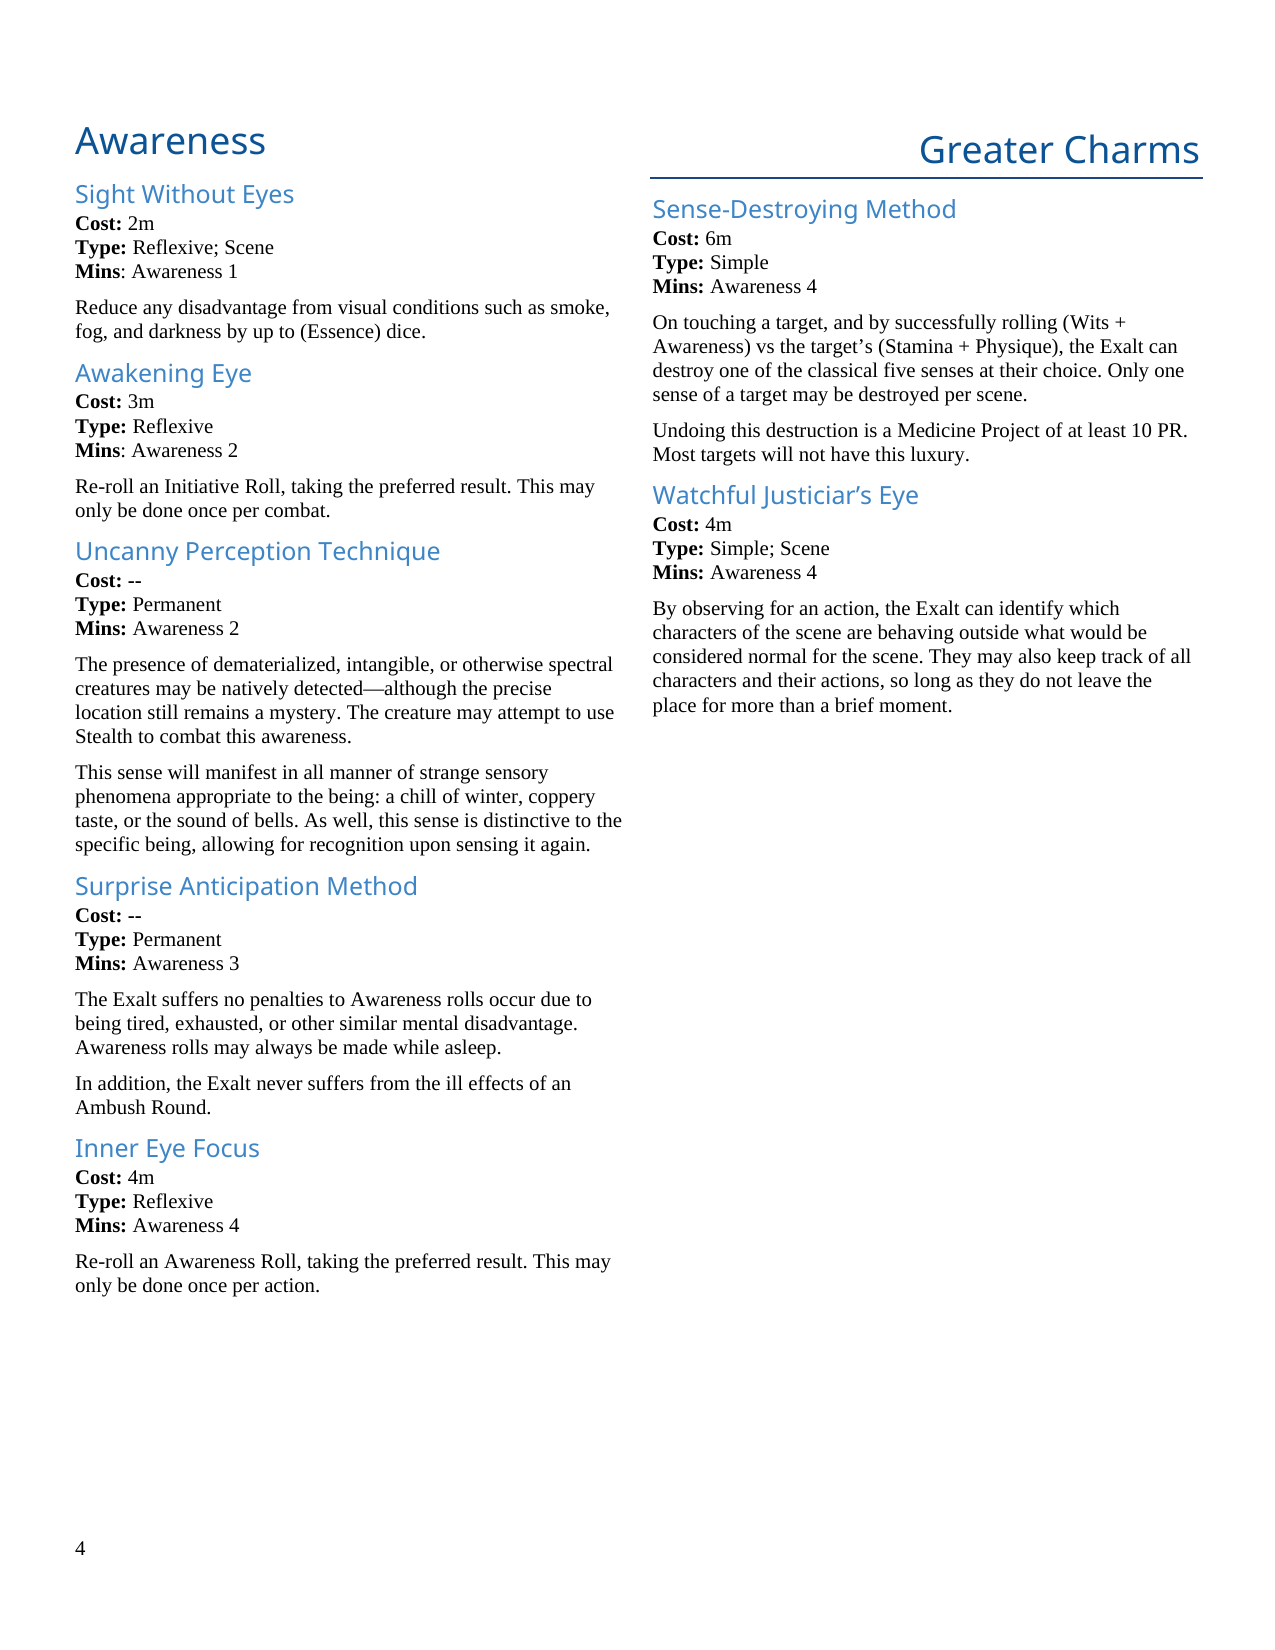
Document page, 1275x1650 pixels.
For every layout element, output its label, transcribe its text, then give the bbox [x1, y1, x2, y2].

text Cost: 3m Type: Reflexive Mins: Awareness 2 [75, 389, 622, 462]
subtitle Watchful Justiciar’s Eye [652, 478, 1200, 512]
subtitle Awakening Eye [75, 355, 622, 389]
text On touching a target, and by successfully rolling (Wits + Awareness) vs the target’s (Stamina + Physique), the Exalt can destroy one of the classical five senses at their choice. Only one sense of a target may be destroyed per scene. [652, 310, 1200, 406]
text Cost: -- Type: Permanent Mins: Awareness 3 [75, 902, 622, 975]
subtitle Awareness [75, 114, 622, 165]
text Cost: 4m Type: Reflexive Mins: Awareness 4 [75, 1165, 622, 1237]
text In addition, the Exalt never suffers from the ill effects of an Ambush Round. [75, 1071, 622, 1119]
subtitle Sense-Destroying Method [652, 191, 1200, 226]
text Re-roll an Initiative Roll, taking the preferred result. This may only be done once per combat. [75, 474, 622, 522]
text Cost: 2m Type: Reflexive; Scene Mins: Awareness 1 [75, 211, 622, 283]
text Re-roll an Awareness Roll, taking the preferred result. This may only be done once per action. [75, 1249, 622, 1297]
text Undoing this destruction is a Medicine Project of at least 10 PR. Most targets will not have this luxury. [652, 418, 1200, 466]
subtitle Surprise Anticipation Method [75, 868, 622, 902]
subtitle Sight Without Eyes [75, 177, 622, 211]
subtitle Uncanny Perception Technique [75, 534, 622, 568]
text The Exalt suffers no penalties to Awareness rolls occur due to being tired, exhausted, or other similar mental disadvantage. Awareness rolls may always be made while asleep. [75, 987, 622, 1059]
text Reduce any disadvantage from visual conditions such as smoke, fog, and darkness by up to (Essence) dice. [75, 295, 622, 343]
text The presence of dematerialized, intangible, or otherwise spectral creatures may be natively detected—although the precise location still remains a mystery. The creature may attempt to use Stealth to combat this awareness. [75, 652, 622, 748]
text This sense will manifest in all manner of strange sensory phenomena appropriate to the being: a chill of winter, coppery taste, or the sound of bells. As well, this sense is distinctive to the specific being, allowing for recognition upon sensing it again. [75, 760, 622, 856]
text Cost: 6m Type: Simple Mins: Awareness 4 [652, 226, 1200, 298]
subtitle Inner Eye Focus [75, 1131, 622, 1165]
text Cost: 4m Type: Simple; Scene Mins: Awareness 4 [652, 512, 1200, 584]
text By observing for an action, the Exalt can identify which characters of the scene are behaving outside what would be considered normal for the scene. They may also keep track of all characters and their actions, so long as they do not leave the place for more than a brief moment. [652, 596, 1200, 717]
subtitle Greater Charms [649, 120, 1203, 179]
text Cost: -- Type: Permanent Mins: Awareness 2 [75, 568, 622, 640]
